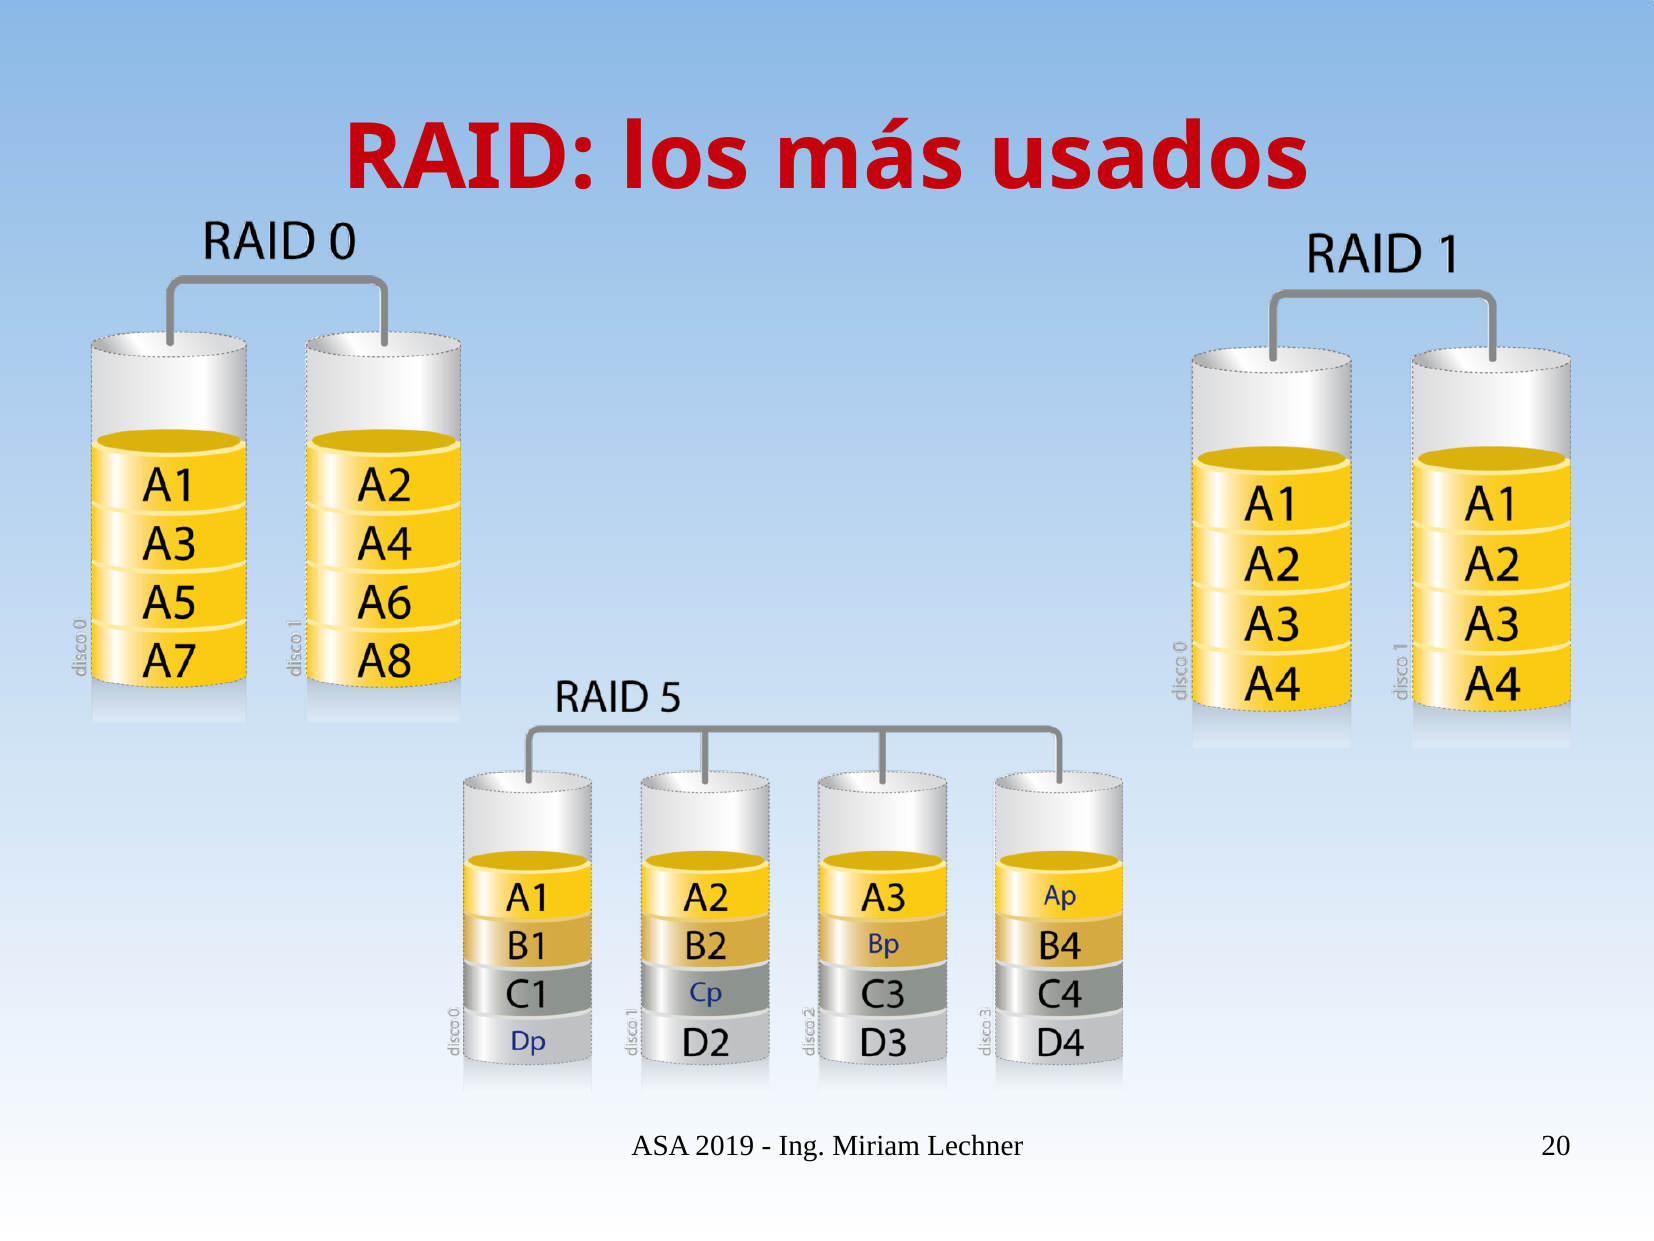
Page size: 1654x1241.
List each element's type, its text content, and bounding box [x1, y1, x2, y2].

title RAID: los más usados [82, 49, 1571, 257]
picture [1169, 224, 1571, 748]
picture [69, 212, 1123, 1094]
